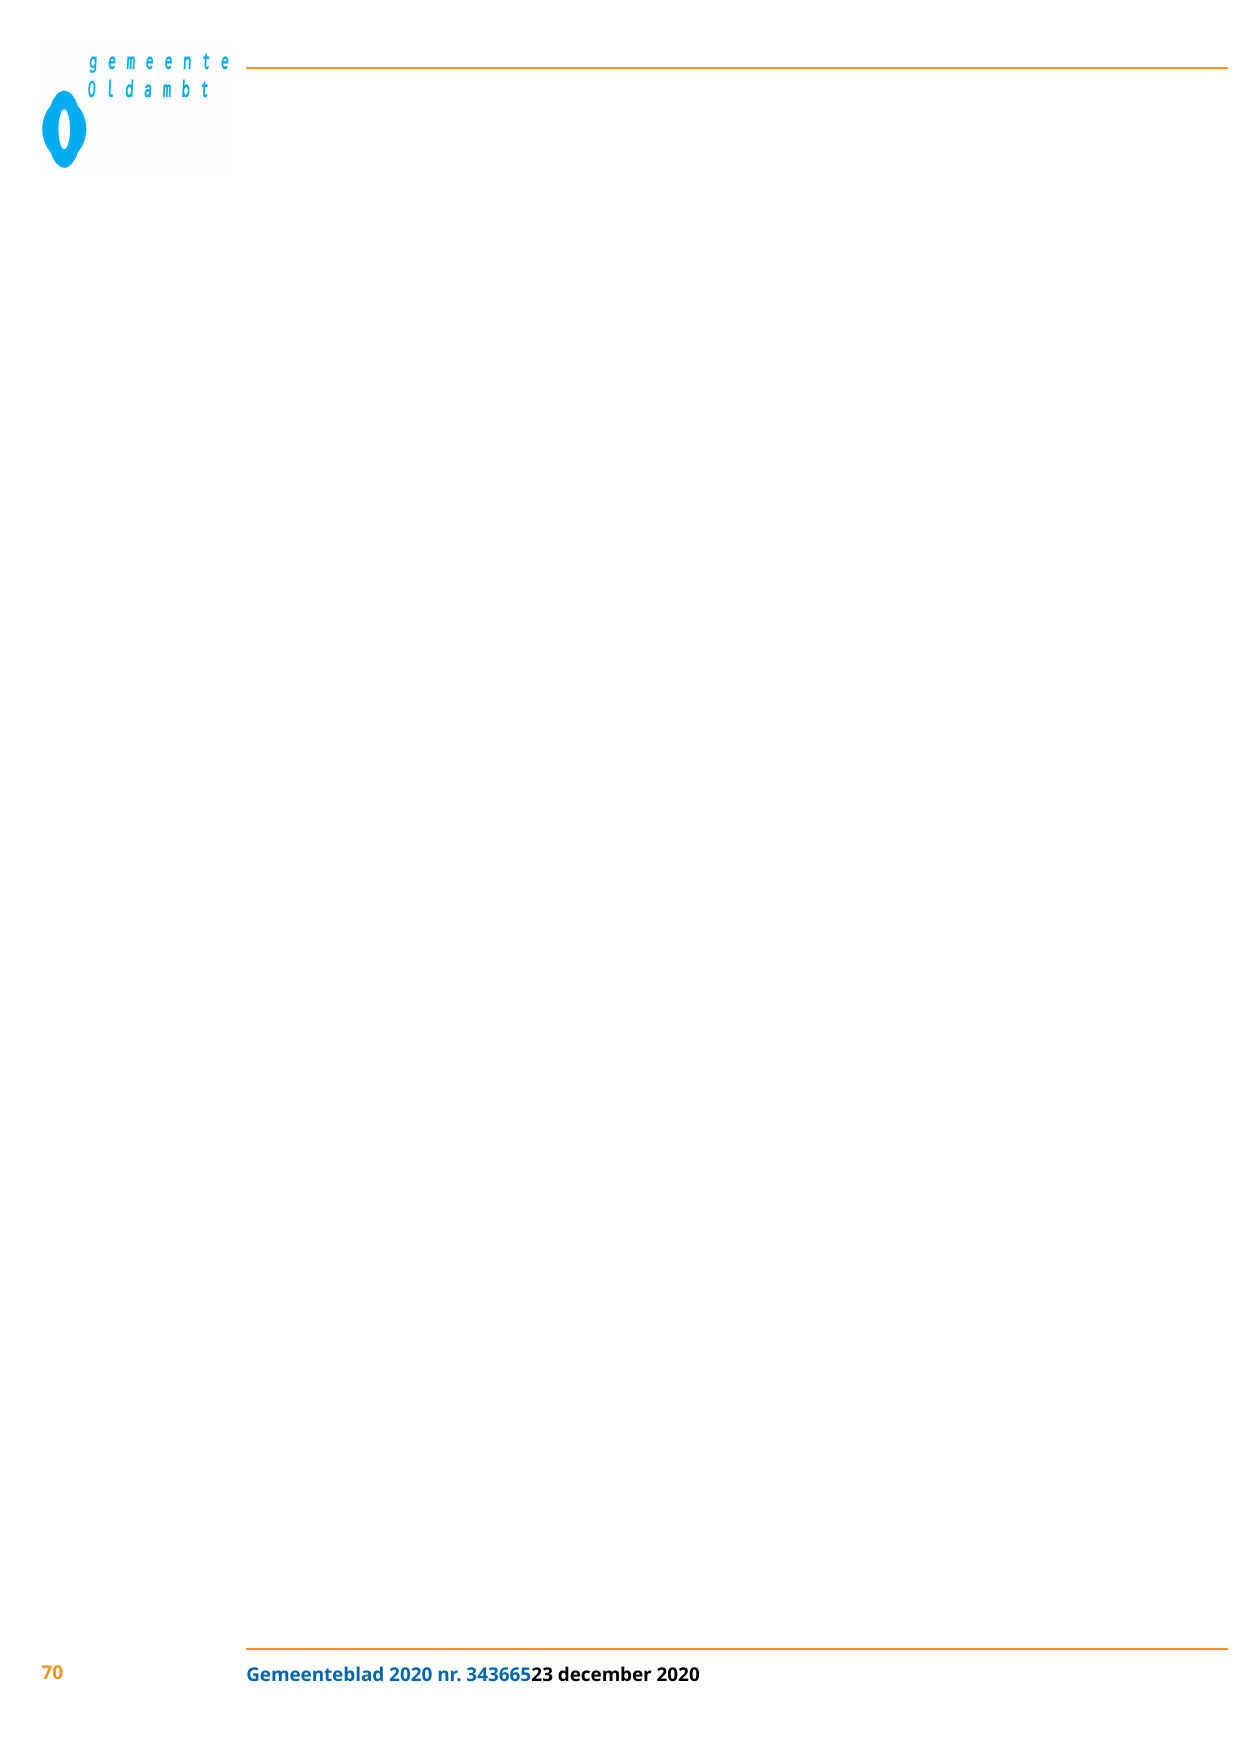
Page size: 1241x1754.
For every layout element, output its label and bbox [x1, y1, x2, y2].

picture [41, 47, 231, 172]
